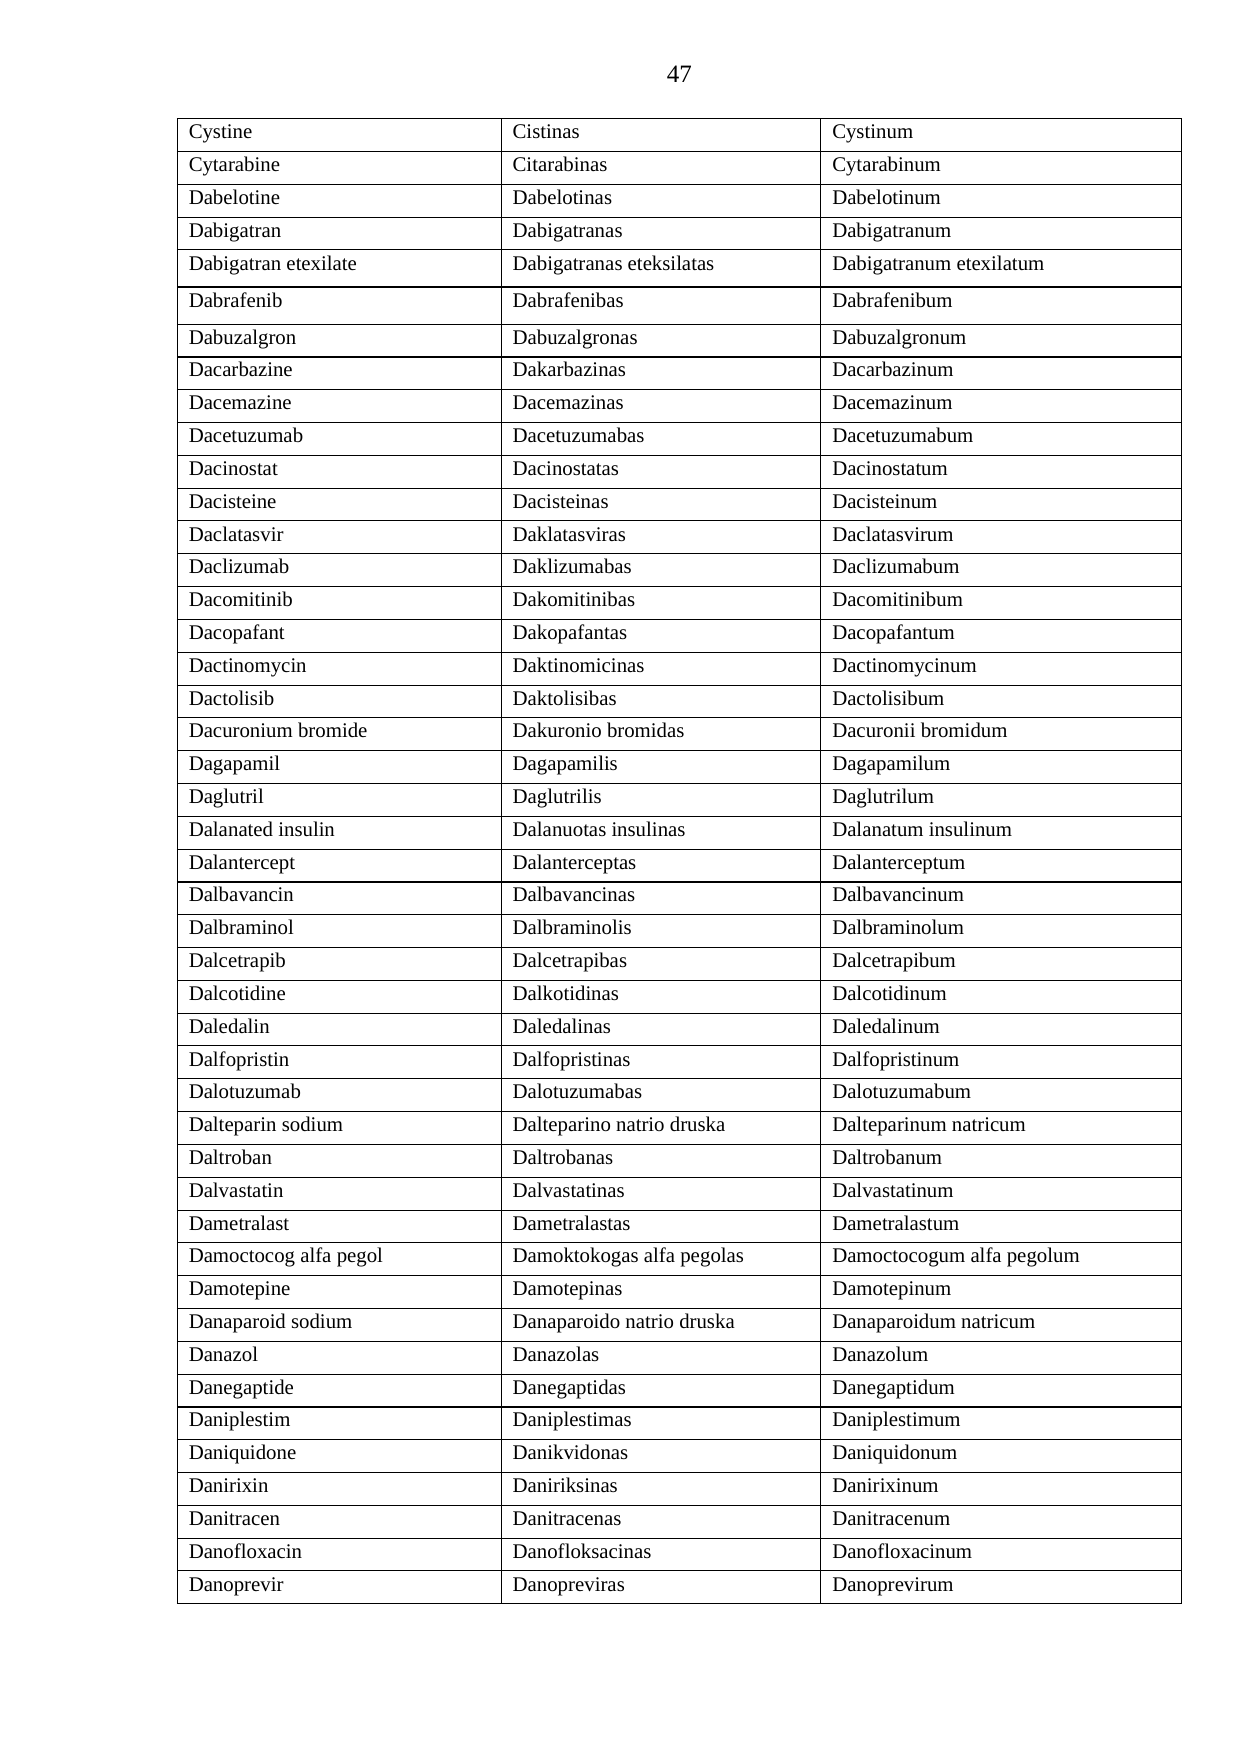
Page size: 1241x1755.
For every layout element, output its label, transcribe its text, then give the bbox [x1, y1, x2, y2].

table_cell Danofloxacinum [821, 1539, 1181, 1570]
table_cell Dalcetrapibum [821, 948, 1181, 980]
table_cell Dabrafenibum [821, 288, 1181, 323]
table_cell Daniquidonum [821, 1440, 1181, 1472]
table_cell Dabuzalgronas [502, 325, 820, 356]
table_cell Dactolisib [178, 686, 501, 717]
table_cell Dalotuzumabum [821, 1079, 1181, 1111]
table_cell Cytarabinum [821, 152, 1181, 184]
table_cell Dalbraminol [178, 915, 501, 947]
table_cell Danazolas [502, 1342, 820, 1373]
table_cell Dacomitinib [178, 587, 501, 619]
table_cell Daktolisibas [502, 686, 820, 717]
table_cell Daniriksinas [502, 1473, 820, 1505]
table_cell Dalcetrapibas [502, 948, 820, 980]
table_cell Daglutrilum [821, 784, 1181, 816]
table_cell Daltrobanum [821, 1145, 1181, 1177]
table_cell Dacetuzumabas [502, 423, 820, 455]
table_cell Dametralastas [502, 1211, 820, 1242]
table_cell Danazol [178, 1342, 501, 1373]
table_cell Danirixinum [821, 1473, 1181, 1505]
table_cell Daledalin [178, 1014, 501, 1045]
table_cell Damoctocogum alfa pegolum [821, 1243, 1181, 1275]
table_cell Dacemazine [178, 390, 501, 422]
table_cell Dalbavancinum [821, 883, 1181, 914]
table_cell Daniplestimas [502, 1408, 820, 1439]
table_cell Danofloxacin [178, 1539, 501, 1570]
table_cell Dacinostat [178, 456, 501, 488]
table_cell Dalcotidine [178, 981, 501, 1013]
table_cell Daniquidone [178, 1440, 501, 1472]
table_cell Danazolum [821, 1342, 1181, 1373]
table_cell Danaparoid sodium [178, 1309, 501, 1341]
table_cell Dalvastatinum [821, 1178, 1181, 1209]
table_cell Dabuzalgron [178, 325, 501, 356]
table_cell Cystine [178, 119, 501, 151]
table_cell Dactinomycinum [821, 653, 1181, 684]
table_cell Danegaptidum [821, 1375, 1181, 1406]
table_cell Dabelotinas [502, 185, 820, 217]
table_cell Danirixin [178, 1473, 501, 1505]
table_cell Daledalinum [821, 1014, 1181, 1045]
table_cell Dabigatranas [502, 218, 820, 249]
table_cell Dalteparinum natricum [821, 1112, 1181, 1144]
table_cell Cystinum [821, 119, 1181, 151]
table_cell Dactolisibum [821, 686, 1181, 717]
table_cell Dalcetrapib [178, 948, 501, 980]
table_cell Damotepinas [502, 1276, 820, 1308]
table_cell Dalvastatinas [502, 1178, 820, 1209]
table_cell Dabigatranum [821, 218, 1181, 249]
table_cell Daclizumab [178, 554, 501, 586]
table_cell Dametralastum [821, 1211, 1181, 1242]
table_cell Dalvastatin [178, 1178, 501, 1209]
table_cell Daniplestimum [821, 1408, 1181, 1439]
table_cell Dabelotine [178, 185, 501, 217]
table_cell Daclatasvir [178, 521, 501, 553]
table_cell Dakopafantas [502, 620, 820, 652]
table_cell Dalanuotas insulinas [502, 817, 820, 848]
table_cell Damotepine [178, 1276, 501, 1308]
table_cell Dakarbazinas [502, 358, 820, 389]
table_cell Daltrobanas [502, 1145, 820, 1177]
table_cell Cistinas [502, 119, 820, 151]
table_cell Danegaptidas [502, 1375, 820, 1406]
table_cell Dacemazinum [821, 390, 1181, 422]
table_cell Daclatasvirum [821, 521, 1181, 553]
table_cell Dalbraminolis [502, 915, 820, 947]
table_cell Dacuronii bromidum [821, 718, 1181, 750]
table_cell Dacisteinum [821, 489, 1181, 520]
table_cell Dabelotinum [821, 185, 1181, 217]
table_cell Dalfopristinas [502, 1046, 820, 1078]
table_cell Dalantercept [178, 850, 501, 881]
table_cell Dakuronio bromidas [502, 718, 820, 750]
table_cell Dalotuzumab [178, 1079, 501, 1111]
table_cell Dabrafenibas [502, 288, 820, 323]
table_cell Dalanated insulin [178, 817, 501, 848]
table_cell Danofloksacinas [502, 1539, 820, 1570]
table_cell Dabigatran [178, 218, 501, 249]
table_cell Dalanatum insulinum [821, 817, 1181, 848]
table_cell Dacetuzumab [178, 423, 501, 455]
table_cell Dabrafenib [178, 288, 501, 323]
table_cell Daklizumabas [502, 554, 820, 586]
table_cell Daglutrilis [502, 784, 820, 816]
table_cell Dacopafantum [821, 620, 1181, 652]
table_cell Dacopafant [178, 620, 501, 652]
table_cell Dalfopristin [178, 1046, 501, 1078]
table_cell Damoktokogas alfa pegolas [502, 1243, 820, 1275]
table_cell Dabigatranum etexilatum [821, 250, 1181, 286]
table_cell Citarabinas [502, 152, 820, 184]
table_cell Dacisteine [178, 489, 501, 520]
table_cell Dagapamilis [502, 751, 820, 783]
table_cell Dalfopristinum [821, 1046, 1181, 1078]
table_cell Dacinostatas [502, 456, 820, 488]
table_cell Dalanterceptas [502, 850, 820, 881]
table_cell Daglutril [178, 784, 501, 816]
table_cell Danitracenum [821, 1506, 1181, 1538]
table_cell Daclizumabum [821, 554, 1181, 586]
table_cell Danitracenas [502, 1506, 820, 1538]
table_cell Danopreviras [502, 1571, 820, 1603]
table_cell Dabuzalgronum [821, 325, 1181, 356]
table_cell Dacetuzumabum [821, 423, 1181, 455]
table_cell Danaparoidum natricum [821, 1309, 1181, 1341]
table_cell Dacarbazinum [821, 358, 1181, 389]
table_cell Dalkotidinas [502, 981, 820, 1013]
table_cell Danaparoido natrio druska [502, 1309, 820, 1341]
table_cell Dalbavancin [178, 883, 501, 914]
table_cell Dalteparino natrio druska [502, 1112, 820, 1144]
table_cell Daktinomicinas [502, 653, 820, 684]
table_cell Dabigatran etexilate [178, 250, 501, 286]
table_cell Dagapamilum [821, 751, 1181, 783]
table_cell Dalcotidinum [821, 981, 1181, 1013]
table_cell Damotepinum [821, 1276, 1181, 1308]
table_cell Daklatasviras [502, 521, 820, 553]
table_cell Dakomitinibas [502, 587, 820, 619]
table_cell Danitracen [178, 1506, 501, 1538]
table_cell Daltroban [178, 1145, 501, 1177]
table_cell Dacuronium bromide [178, 718, 501, 750]
table_cell Dacomitinibum [821, 587, 1181, 619]
table_cell Danikvidonas [502, 1440, 820, 1472]
table_cell Cytarabine [178, 152, 501, 184]
table_cell Daniplestim [178, 1408, 501, 1439]
table_cell Daledalinas [502, 1014, 820, 1045]
table_cell Dacarbazine [178, 358, 501, 389]
table_cell Dalanterceptum [821, 850, 1181, 881]
table_cell Dagapamil [178, 751, 501, 783]
table_cell Danoprevir [178, 1571, 501, 1603]
table_cell Dacemazinas [502, 390, 820, 422]
table_cell Dalbraminolum [821, 915, 1181, 947]
table_cell Dalotuzumabas [502, 1079, 820, 1111]
table_cell Damoctocog alfa pegol [178, 1243, 501, 1275]
table_cell Danoprevirum [821, 1571, 1181, 1603]
table_cell Dametralast [178, 1211, 501, 1242]
table_cell Dacinostatum [821, 456, 1181, 488]
table_cell Dacisteinas [502, 489, 820, 520]
table_cell Dalbavancinas [502, 883, 820, 914]
table_cell Dactinomycin [178, 653, 501, 684]
table_cell Dabigatranas eteksilatas [502, 250, 820, 286]
table_cell Danegaptide [178, 1375, 501, 1406]
table_cell Dalteparin sodium [178, 1112, 501, 1144]
